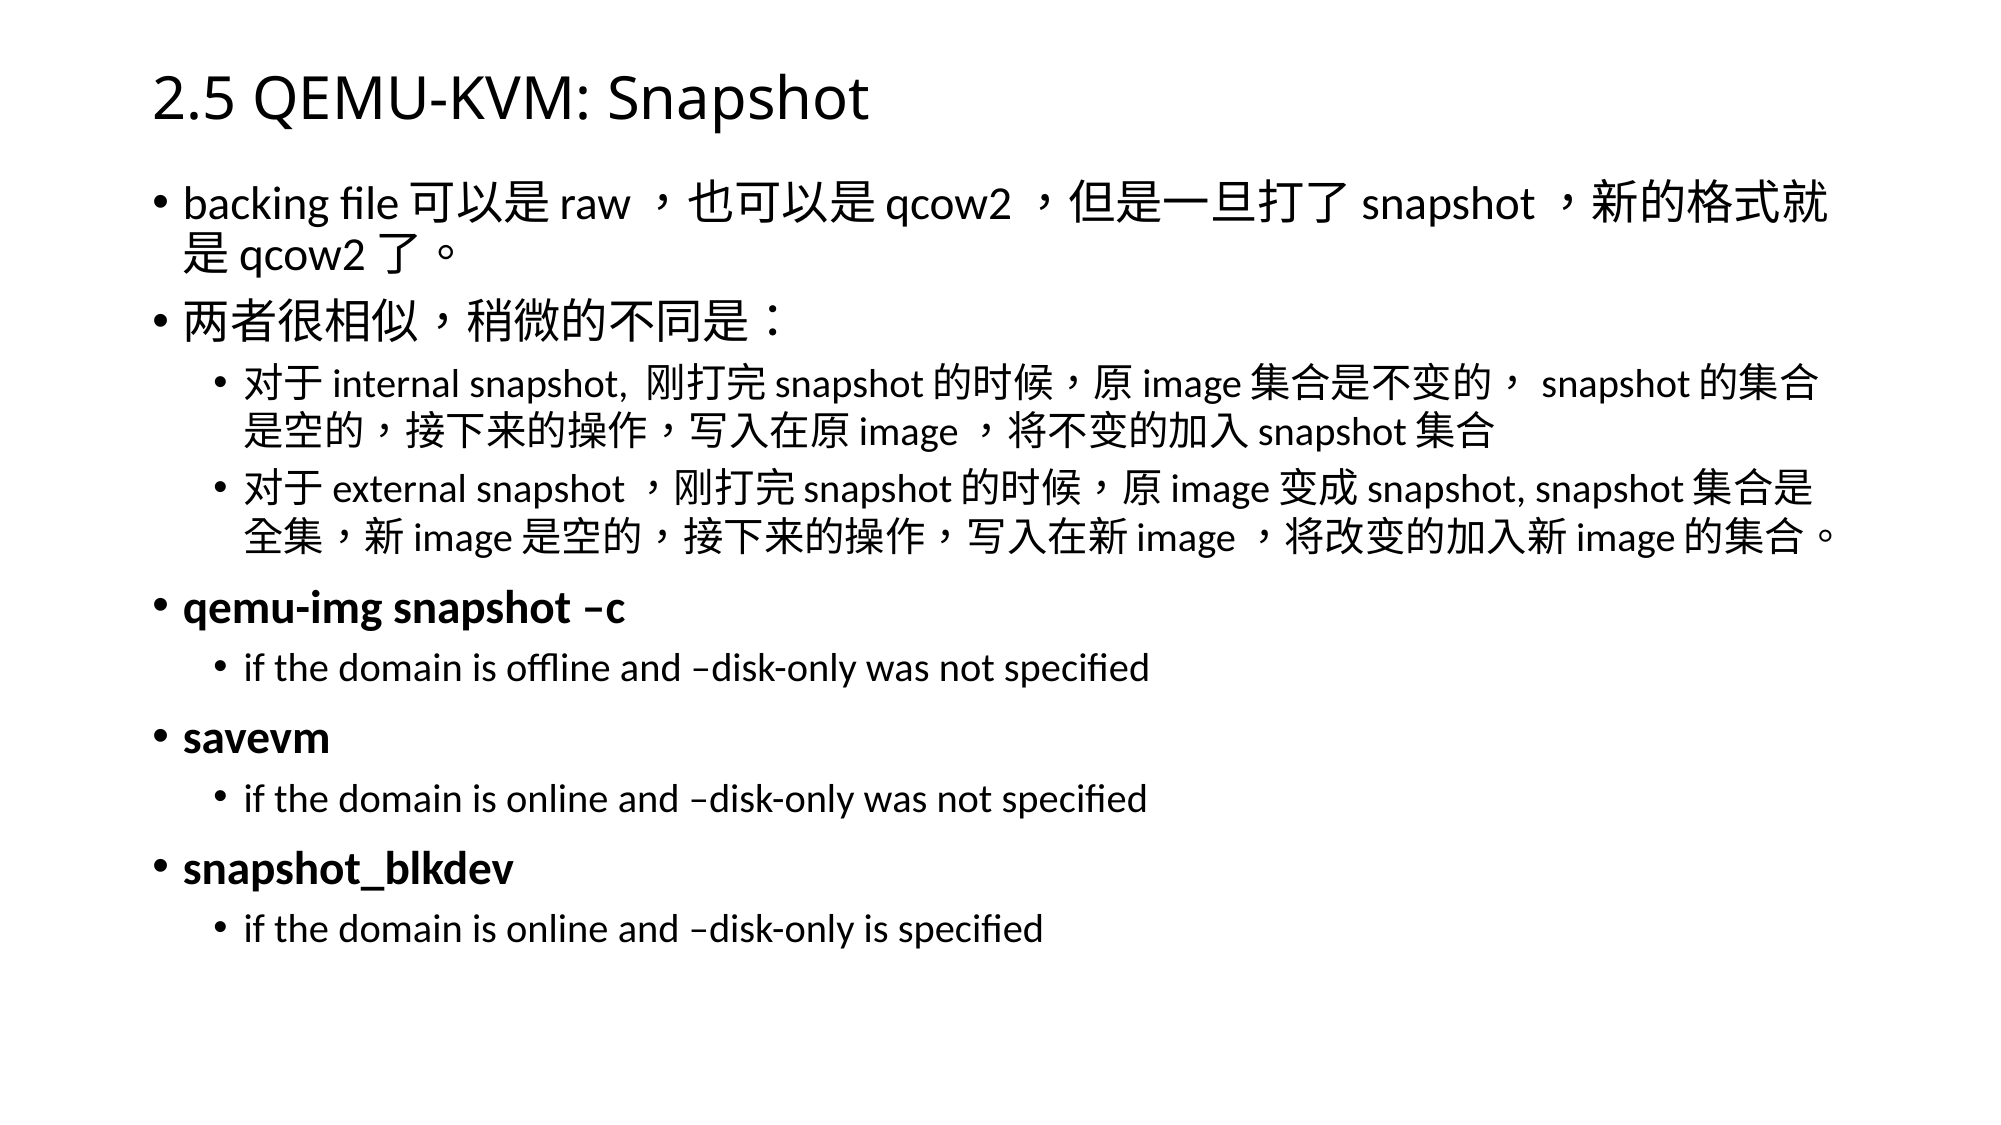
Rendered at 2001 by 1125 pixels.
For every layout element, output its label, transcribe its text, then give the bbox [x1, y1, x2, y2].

list backing file可以是raw，也可以是qcow2，但是一旦打了snapshot，新的格式就是qcow2了。 两者很相似，稍微的不同是： 对于internal snapshot, 刚打完snapshot的时候，原image集合是不变的，snapshot的集合是空的，接下来的操作，写入在原image，将不变的加入snapshot集合 对于external snapshot，刚打完snapshot的时候，原image变成snapshot, snapshot集合是全集，新image是空的，接下来的操作，写入在新image，将改变的加入新image的集合。 qemu-img snapshot –c if the domain is offline and –disk-only was not specified savevm if the domain is online and –disk-only was not specified snapshot_blkdev if the domain is online and –disk-only is specified [137, 171, 1863, 1014]
title 2.5 QEMU-KVM: Snapshot [137, 59, 1863, 140]
